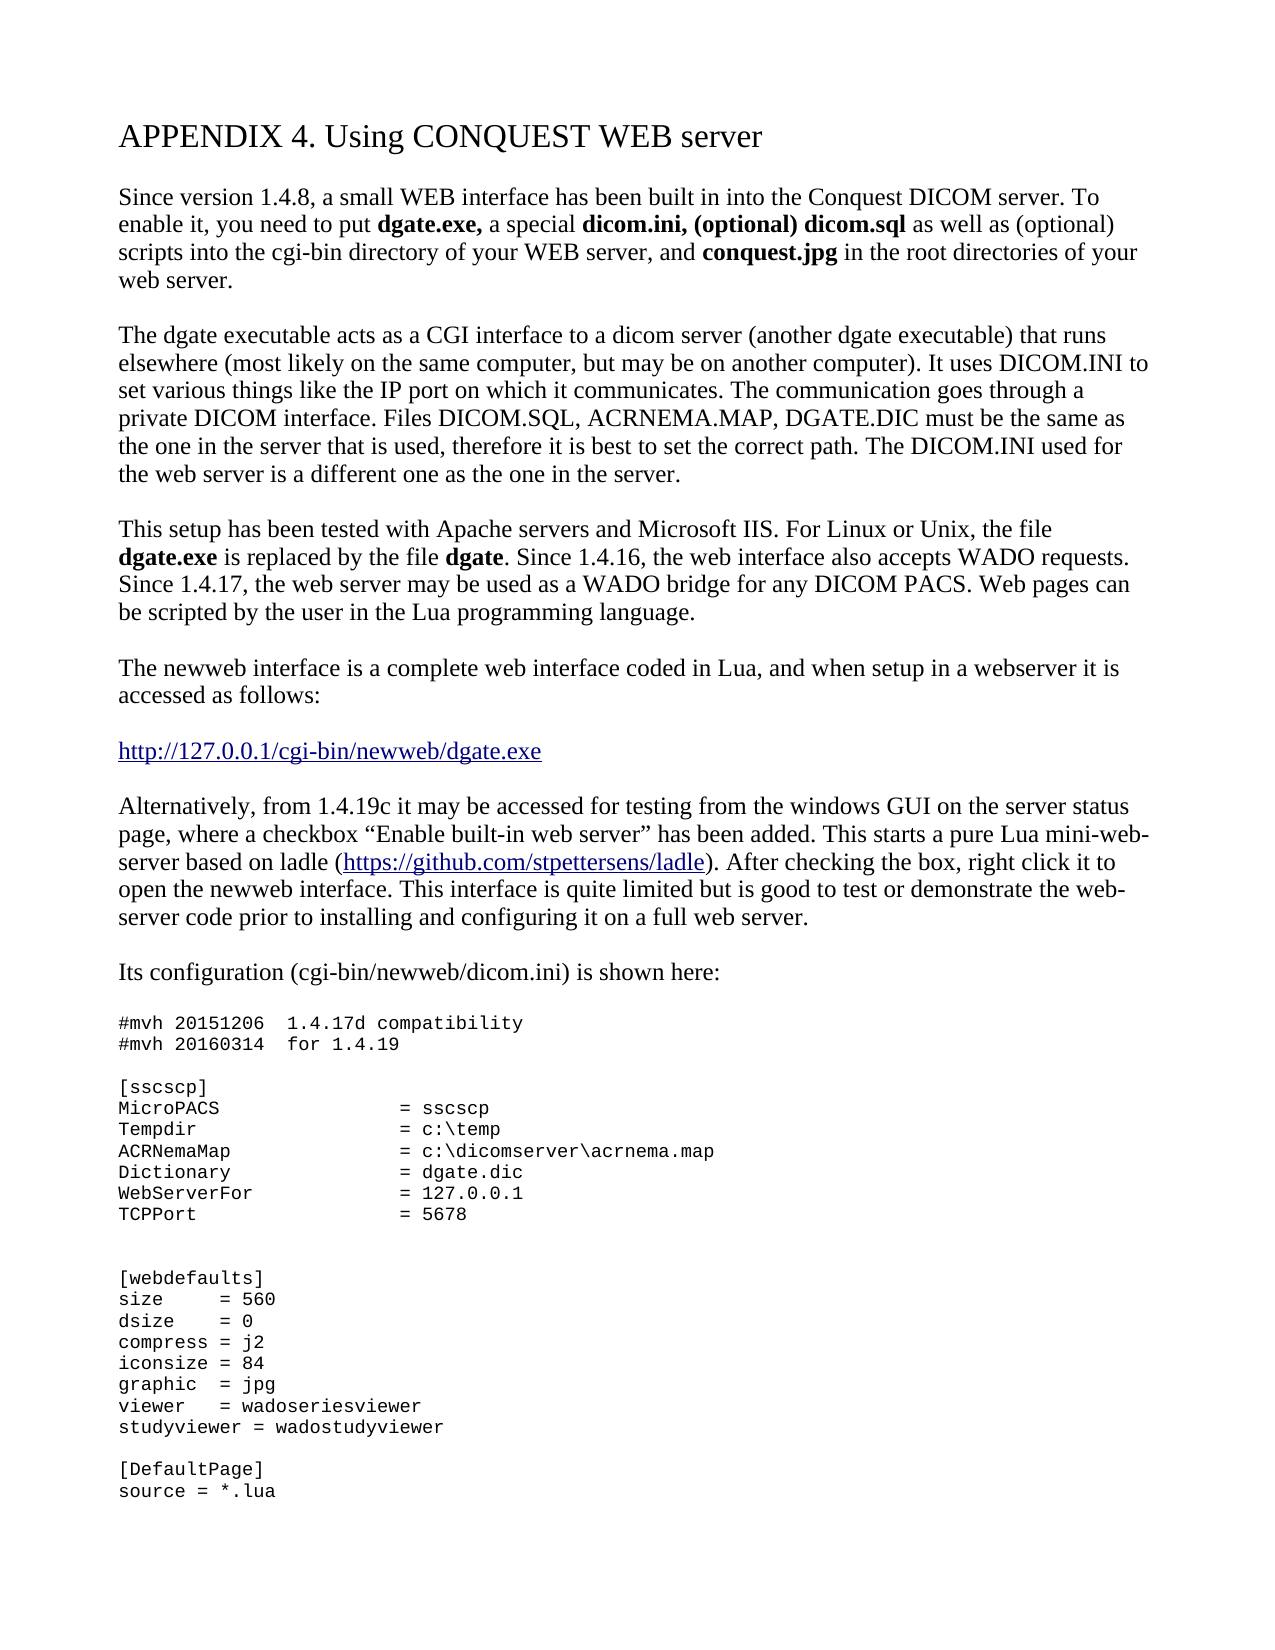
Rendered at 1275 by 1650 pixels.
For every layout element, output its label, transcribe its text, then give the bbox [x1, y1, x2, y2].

text viewer = wadoseriesviewer [118, 1396, 1157, 1418]
text #mvh 20160314 for 1.4.19 [118, 1035, 1157, 1056]
text This setup has been tested with Apache servers and Microsoft IIS. For Linux or Unix, the file dgate.exe is replaced by the file dgate. Since 1.4.16, the web interface also accepts WADO requests. Since 1.4.17, the web server may be used as a WADO bridge for any DICOM PACS. Web pages can be scripted by the user in the Lua programming language. [118, 515, 1157, 626]
text ACRNemaMap = c:\dicomserver\acrnema.map [118, 1141, 1157, 1163]
text http://127.0.0.1/cgi-bin/newweb/dgate.exe [118, 737, 1157, 764]
text source = *.lua [118, 1481, 1157, 1503]
text [DefaultPage] [118, 1460, 1157, 1481]
text iconsize = 84 [118, 1354, 1157, 1375]
text #mvh 20151206 1.4.17d compatibility [118, 1014, 1157, 1035]
text graphic = jpg [118, 1375, 1157, 1396]
text compress = j2 [118, 1333, 1157, 1354]
text size = 560 [118, 1290, 1157, 1311]
text The newweb interface is a complete web interface coded in Lua, and when setup in a webserver it is accessed as follows: [118, 654, 1157, 709]
text MicroPACS = sscscp [118, 1099, 1157, 1120]
text dsize = 0 [118, 1311, 1157, 1333]
text The dgate executable acts as a CGI interface to a dicom server (another dgate executable) that runs elsewhere (most likely on the same computer, but may be on another computer). It uses DICOM.INI to set various things like the IP port on which it communicates. The communication goes through a private DICOM interface. Files DICOM.SQL, ACRNEMA.MAP, DGATE.DIC must be the same as the one in the server that is used, therefore it is best to set the correct path. The DICOM.INI used for the web server is a different one as the one in the server. [118, 321, 1157, 487]
text Tempdir = c:\temp [118, 1120, 1157, 1141]
text Since version 1.4.8, a small WEB interface has been built in into the Conquest DICOM server. To enable it, you need to put dgate.exe, a special dicom.ini, (optional) dicom.sql as well as (optional) scripts into the cgi-bin directory of your WEB server, and conquest.jpg in the root directories of your web server. [118, 183, 1157, 293]
text [webdefaults] [118, 1269, 1157, 1290]
text [sscscp] [118, 1078, 1157, 1099]
text Alternatively, from 1.4.19c it may be accessed for testing from the windows GUI on the server status page, where a checkbox “Enable built-in web server” has been added. This starts a pure Lua mini-web-server based on ladle (https://github.com/stpettersens/ladle). After checking the box, right click it to open the newweb interface. This interface is quite limited but is good to test or demonstrate the web-server code prior to installing and configuring it on a full web server. [118, 792, 1157, 931]
text APPENDIX 4. Using CONQUEST WEB server [118, 118, 1157, 155]
text Its configuration (cgi-bin/newweb/dicom.ini) is shown here: [118, 958, 1157, 986]
text studyviewer = wadostudyviewer [118, 1418, 1157, 1439]
text WebServerFor = 127.0.0.1 [118, 1184, 1157, 1205]
text TCPPort = 5678 [118, 1205, 1157, 1226]
text Dictionary = dgate.dic [118, 1163, 1157, 1184]
